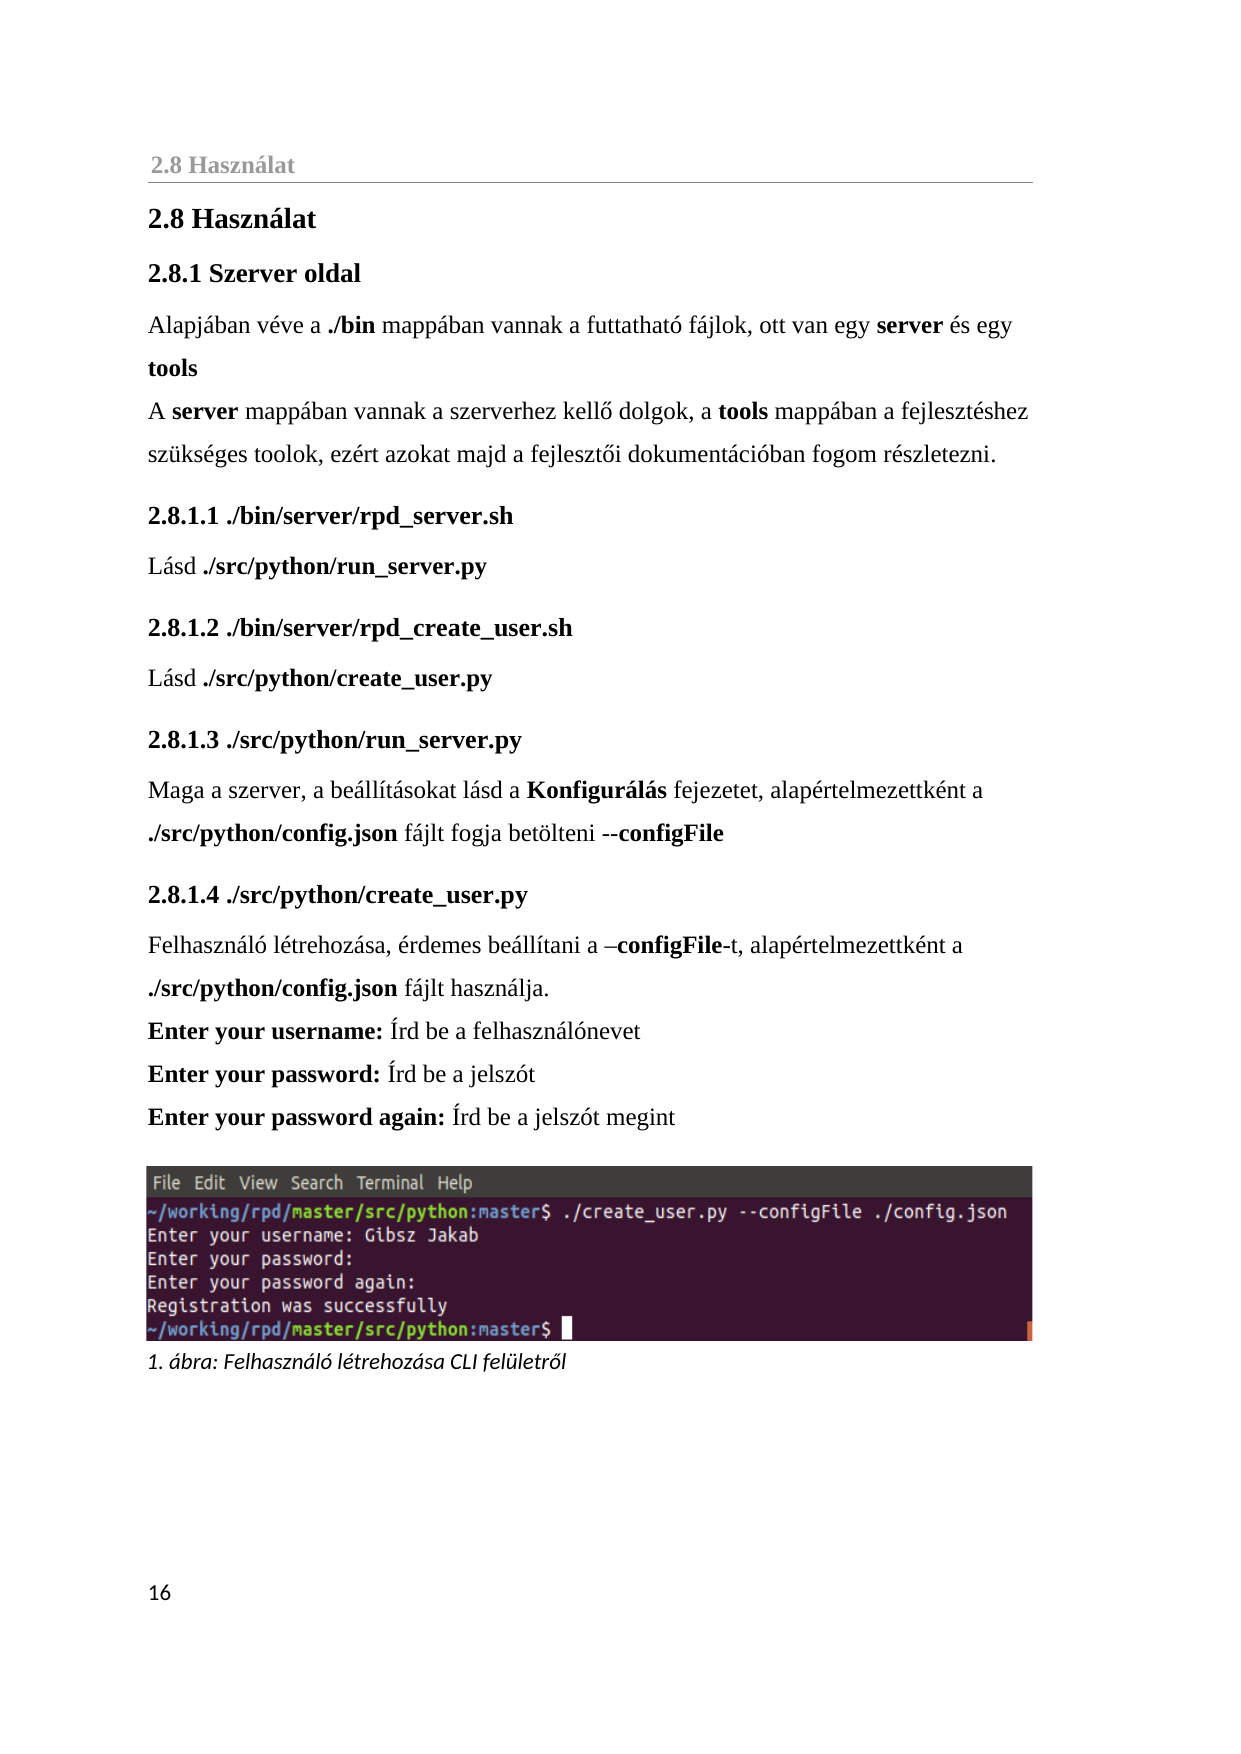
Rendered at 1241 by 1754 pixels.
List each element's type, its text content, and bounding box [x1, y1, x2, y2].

subtitle Használat [148, 201, 1033, 235]
text [146, 1154, 1033, 1166]
text A server mappában vannak a szerverhez kellő dolgok, a tools mappában a fejlesztéshez szükséges toolok, ezért azokat majd a fejlesztői dokumentációban fogom részletezni. [148, 396, 1033, 468]
picture [146, 1166, 1033, 1341]
subtitle ./bin/server/rpd_server.sh [148, 500, 1033, 530]
text Lásd ./src/python/run_server.py [148, 551, 1033, 580]
subtitle ./src/python/run_server.py [148, 724, 1033, 754]
text Enter your username: Írd be a felhasználónevet Enter your password: Írd be a jelszót Enter your password again: Írd be a jelszót megint [148, 1016, 1033, 1131]
text 1. ábra: Felhasználó létrehozása CLI felületről [146, 1341, 1033, 1375]
subtitle Szerver oldal [148, 258, 1033, 289]
subtitle ./bin/server/rpd_create_user.sh [148, 612, 1033, 642]
text Maga a szerver, a beállításokat lásd a Konfigurálás fejezetet, alapértelmezettként a ./src/python/config.json fájlt fogja betölteni --configFile [148, 775, 1033, 847]
text Alapjában véve a ./bin mappában vannak a futtatható fájlok, ott van egy server és egy tools [148, 310, 1033, 382]
subtitle ./src/python/create_user.py [148, 879, 1033, 909]
text Felhasználó létrehozása, érdemes beállítani a –configFile-t, alapértelmezettként a ./src/python/config.json fájlt használja. [148, 930, 1033, 1002]
text Lásd ./src/python/create_user.py [148, 663, 1033, 692]
